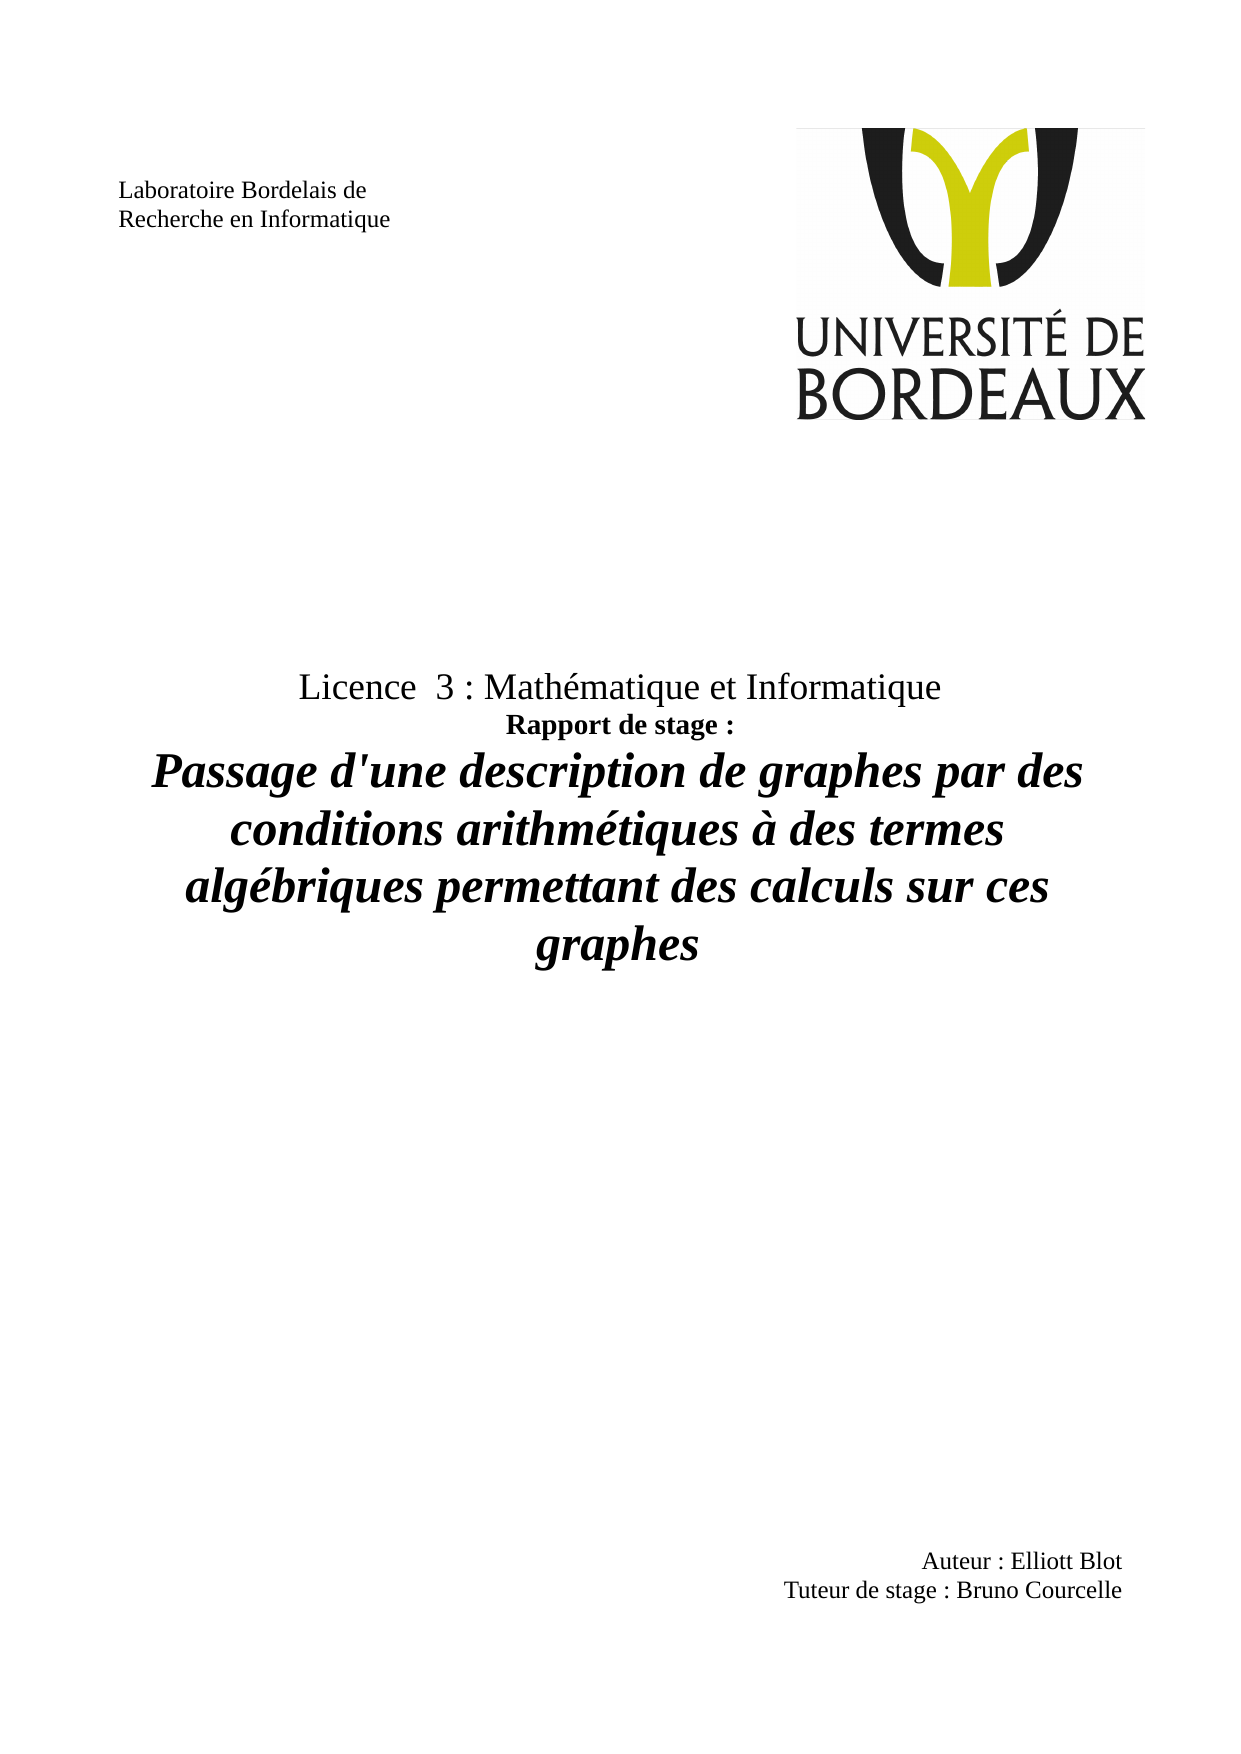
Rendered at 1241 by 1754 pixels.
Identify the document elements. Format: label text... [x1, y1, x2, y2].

text Tuteur de stage : Bruno Courcelle [118, 1575, 1122, 1603]
picture [796, 128, 1146, 420]
text Passage d'une description de graphes par des conditions arithmétiques à des termes algébriques permettant des calculs sur ces graphes [118, 741, 1122, 971]
text Rapport de stage : [118, 707, 1122, 741]
text Auteur : Elliott Blot [118, 1546, 1122, 1575]
text Licence 3 : Mathématique et Informatique [118, 664, 1122, 707]
text Laboratoire Bordelais de [118, 176, 796, 204]
text Recherche en Informatique [118, 204, 796, 233]
